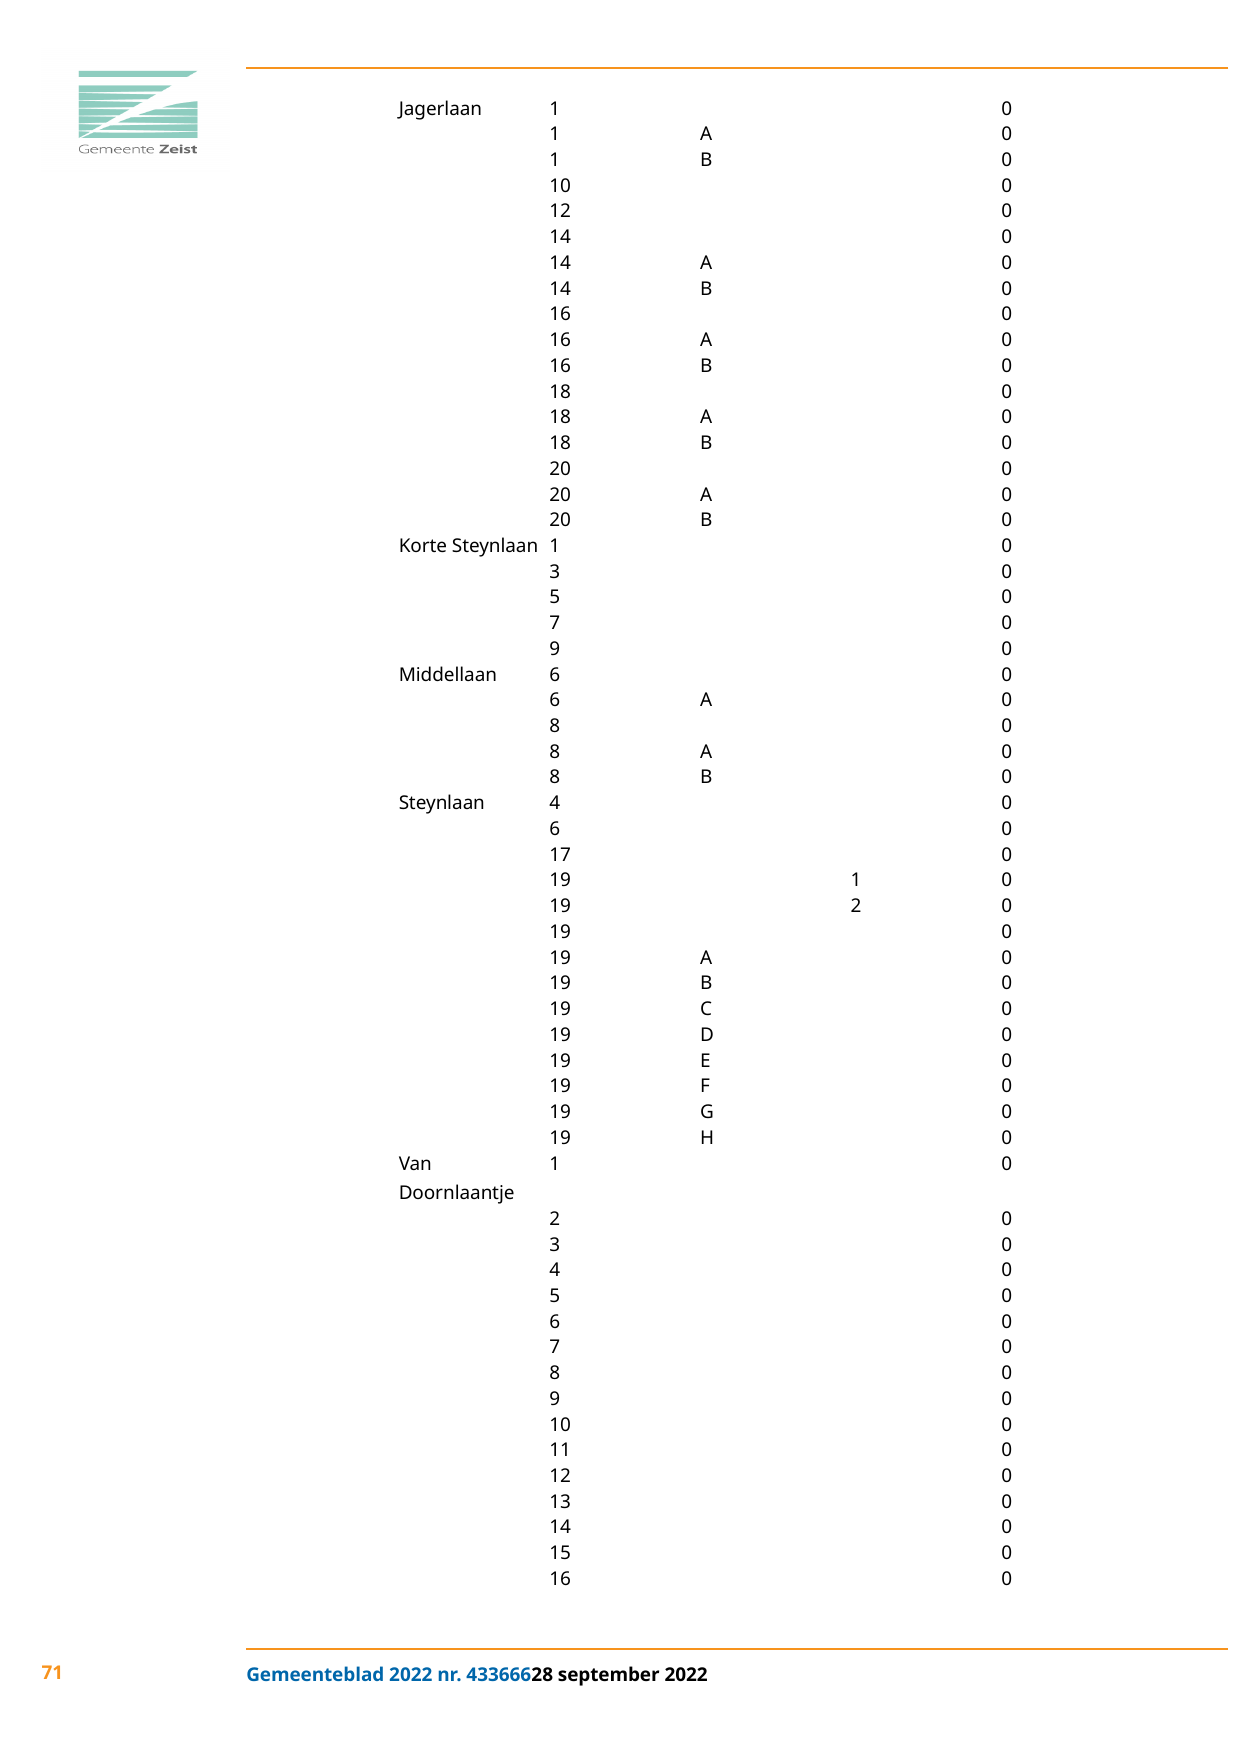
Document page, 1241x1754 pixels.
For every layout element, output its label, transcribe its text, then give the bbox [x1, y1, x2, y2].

table_cell [399, 506, 549, 532]
table_cell Van Doornlaantje [399, 1150, 549, 1205]
table_cell [850, 1514, 1001, 1539]
table_cell [850, 326, 1001, 352]
table_cell [850, 378, 1001, 403]
table_cell [700, 867, 850, 892]
table_cell 12 [549, 1462, 700, 1488]
table_cell [248, 121, 398, 146]
table_cell 0 [1001, 198, 1152, 223]
table_cell [700, 172, 850, 198]
table_cell 0 [1001, 687, 1152, 712]
table_cell 8 [549, 1359, 700, 1385]
table_cell [700, 790, 850, 815]
table_cell Middellaan [399, 661, 549, 687]
table_cell [700, 918, 850, 944]
table_cell 0 [1001, 918, 1152, 944]
table_cell 0 [1001, 301, 1152, 326]
table_cell [399, 1308, 549, 1334]
table_cell [850, 1124, 1001, 1150]
table_cell [399, 1073, 549, 1098]
table_cell [399, 378, 549, 403]
table_cell [850, 1334, 1001, 1359]
table_cell [248, 429, 398, 455]
table_cell [850, 1462, 1001, 1488]
table_cell [399, 1256, 549, 1282]
table_cell 0 [1001, 378, 1152, 403]
table_cell 20 [549, 455, 700, 481]
table_cell [399, 1334, 549, 1359]
table_cell [850, 249, 1001, 275]
table_cell [399, 970, 549, 995]
table_cell [700, 841, 850, 867]
table_cell [399, 609, 549, 635]
table_cell 0 [1001, 790, 1152, 815]
table_cell [700, 301, 850, 326]
table_cell 0 [1001, 1256, 1152, 1282]
table_cell [399, 172, 549, 198]
table_cell [248, 893, 398, 918]
table_cell [850, 172, 1001, 198]
table_cell [399, 275, 549, 301]
table_cell 0 [1001, 1565, 1152, 1591]
table_cell [700, 1514, 850, 1539]
table_cell [248, 172, 398, 198]
table_cell [399, 404, 549, 429]
table_cell A [700, 738, 850, 764]
table_cell 0 [1001, 1488, 1152, 1514]
table_cell 0 [1001, 249, 1152, 275]
table_cell [850, 1231, 1001, 1256]
table_cell 9 [549, 1385, 700, 1411]
table_cell [850, 455, 1001, 481]
table_cell 16 [549, 1565, 700, 1591]
table_cell [248, 1308, 398, 1334]
table_cell 5 [549, 584, 700, 609]
table_cell 14 [549, 275, 700, 301]
table_cell [248, 532, 398, 558]
table_cell [850, 712, 1001, 738]
table_cell 16 [549, 301, 700, 326]
table_cell [248, 609, 398, 635]
table_cell [248, 712, 398, 738]
table_cell [248, 1282, 398, 1308]
table_cell [850, 1488, 1001, 1514]
table_cell [850, 95, 1001, 121]
table_cell 7 [549, 1334, 700, 1359]
table_cell 6 [549, 687, 700, 712]
table_cell 1 [549, 95, 700, 121]
table_cell 13 [549, 1488, 700, 1514]
table_cell B [700, 764, 850, 789]
table_cell [700, 1437, 850, 1462]
table_cell [850, 224, 1001, 249]
table_cell [248, 1073, 398, 1098]
table_cell 0 [1001, 584, 1152, 609]
table_cell [700, 1150, 850, 1205]
table_cell 14 [549, 249, 700, 275]
table_cell [850, 301, 1001, 326]
table_cell [850, 146, 1001, 172]
table_cell [700, 815, 850, 841]
table_cell [850, 198, 1001, 223]
table_cell 0 [1001, 1411, 1152, 1437]
table_cell [248, 95, 398, 121]
table_cell 0 [1001, 429, 1152, 455]
table_cell 0 [1001, 893, 1152, 918]
table_cell B [700, 146, 850, 172]
table_cell [399, 455, 549, 481]
table_cell 0 [1001, 1282, 1152, 1308]
table_cell 2 [850, 893, 1001, 918]
table_cell 8 [549, 738, 700, 764]
table_cell [850, 918, 1001, 944]
table_cell [248, 1359, 398, 1385]
table_cell 19 [549, 944, 700, 969]
table_cell [700, 584, 850, 609]
table_cell 19 [549, 1073, 700, 1098]
table_cell [248, 764, 398, 789]
table_cell [399, 687, 549, 712]
table_cell 18 [549, 429, 700, 455]
table_cell [399, 635, 549, 661]
table_cell [399, 764, 549, 789]
table_cell [850, 506, 1001, 532]
table_cell 0 [1001, 1047, 1152, 1072]
table_cell 18 [549, 378, 700, 403]
table_cell [248, 1565, 398, 1591]
table_cell 19 [549, 893, 700, 918]
table_cell G [700, 1098, 850, 1124]
table_cell [700, 1334, 850, 1359]
table_cell [700, 712, 850, 738]
table_cell [850, 532, 1001, 558]
table_cell [248, 1334, 398, 1359]
table_cell 19 [549, 970, 700, 995]
table_cell 0 [1001, 146, 1152, 172]
table_cell [850, 635, 1001, 661]
table_cell [850, 1047, 1001, 1072]
table_cell H [700, 1124, 850, 1150]
table_cell [850, 841, 1001, 867]
table_cell [850, 121, 1001, 146]
table_cell [399, 301, 549, 326]
table_cell [399, 1205, 549, 1231]
table_cell [399, 224, 549, 249]
table_cell A [700, 944, 850, 969]
table_cell 0 [1001, 1150, 1152, 1205]
table_cell 0 [1001, 1514, 1152, 1539]
table_cell [850, 1098, 1001, 1124]
table_cell [399, 121, 549, 146]
table_cell 8 [549, 764, 700, 789]
table_cell 0 [1001, 841, 1152, 867]
table_cell [850, 558, 1001, 584]
table_cell 19 [549, 867, 700, 892]
table_cell 0 [1001, 1334, 1152, 1359]
table_cell [248, 995, 398, 1021]
table_cell [850, 429, 1001, 455]
table_cell [850, 738, 1001, 764]
table_cell [700, 1411, 850, 1437]
table_cell [248, 970, 398, 995]
table_cell [248, 326, 398, 352]
table_cell A [700, 481, 850, 506]
table_cell [399, 352, 549, 378]
table_cell [399, 712, 549, 738]
table_cell 0 [1001, 815, 1152, 841]
table_cell 7 [549, 609, 700, 635]
table_cell [700, 1462, 850, 1488]
table_cell [850, 790, 1001, 815]
table_cell 0 [1001, 738, 1152, 764]
table_cell 16 [549, 326, 700, 352]
table_cell [700, 1256, 850, 1282]
table_cell [248, 918, 398, 944]
table_cell [700, 1385, 850, 1411]
table_cell [248, 1098, 398, 1124]
table_cell [248, 1514, 398, 1539]
table_cell [399, 249, 549, 275]
table_cell [399, 1462, 549, 1488]
table_cell [248, 1124, 398, 1150]
table_cell [248, 301, 398, 326]
table_cell 0 [1001, 1437, 1152, 1462]
table_cell [850, 1308, 1001, 1334]
table_cell 0 [1001, 970, 1152, 995]
table_cell [700, 635, 850, 661]
table_cell [700, 661, 850, 687]
table_cell 19 [549, 1098, 700, 1124]
table_cell Steynlaan [399, 790, 549, 815]
table_cell B [700, 429, 850, 455]
table_cell [248, 404, 398, 429]
table_cell [850, 687, 1001, 712]
table_cell 0 [1001, 455, 1152, 481]
table_cell [850, 1437, 1001, 1462]
table_cell [850, 404, 1001, 429]
table_cell 0 [1001, 404, 1152, 429]
table_cell B [700, 506, 850, 532]
table_cell 19 [549, 918, 700, 944]
table_cell [399, 1565, 549, 1591]
table_cell 20 [549, 506, 700, 532]
table_cell [248, 1047, 398, 1072]
table_cell [248, 378, 398, 403]
table_cell 1 [549, 146, 700, 172]
table_cell [248, 146, 398, 172]
table_cell [850, 1565, 1001, 1591]
table_cell 0 [1001, 172, 1152, 198]
table_cell [850, 1021, 1001, 1047]
table_cell [700, 558, 850, 584]
table_cell [399, 867, 549, 892]
table_cell [399, 146, 549, 172]
table_cell [248, 687, 398, 712]
table_cell B [700, 275, 850, 301]
table_cell 2 [549, 1205, 700, 1231]
table_cell [399, 558, 549, 584]
table_cell [399, 1047, 549, 1072]
table_cell [248, 841, 398, 867]
table_cell A [700, 121, 850, 146]
table_cell [850, 815, 1001, 841]
table_cell [700, 1308, 850, 1334]
table_cell [700, 609, 850, 635]
table_cell [248, 198, 398, 223]
table_cell [399, 481, 549, 506]
table_cell [399, 918, 549, 944]
table_cell 0 [1001, 661, 1152, 687]
table_cell [248, 224, 398, 249]
table_cell 10 [549, 1411, 700, 1437]
table_cell [248, 1231, 398, 1256]
table_cell 0 [1001, 352, 1152, 378]
table_cell 11 [549, 1437, 700, 1462]
table_cell [248, 455, 398, 481]
table_cell 1 [549, 121, 700, 146]
table_cell A [700, 326, 850, 352]
table_cell 1 [549, 532, 700, 558]
table_cell [399, 1514, 549, 1539]
table_cell [399, 995, 549, 1021]
table_cell [248, 790, 398, 815]
table_cell [700, 1359, 850, 1385]
table_cell [850, 481, 1001, 506]
table_cell [700, 1565, 850, 1591]
table_cell [399, 944, 549, 969]
table_cell [399, 1282, 549, 1308]
table_cell [700, 1540, 850, 1565]
table_cell Jagerlaan [399, 95, 549, 121]
table_cell [248, 661, 398, 687]
table_cell 0 [1001, 1073, 1152, 1098]
table_cell 3 [549, 558, 700, 584]
table_cell 0 [1001, 944, 1152, 969]
table_cell [850, 584, 1001, 609]
picture [41, 47, 231, 172]
table_cell [700, 1282, 850, 1308]
table_cell 0 [1001, 481, 1152, 506]
table_cell 0 [1001, 609, 1152, 635]
table_cell 0 [1001, 1308, 1152, 1334]
table_cell 6 [549, 661, 700, 687]
table_cell [248, 249, 398, 275]
table_cell [248, 1256, 398, 1282]
table_cell 0 [1001, 1540, 1152, 1565]
table_cell [850, 1205, 1001, 1231]
table_cell [399, 893, 549, 918]
table_cell 1 [850, 867, 1001, 892]
table_cell [248, 1540, 398, 1565]
table_cell 0 [1001, 1385, 1152, 1411]
table_cell [850, 1150, 1001, 1205]
table_cell 0 [1001, 635, 1152, 661]
table_cell [248, 506, 398, 532]
table_cell 9 [549, 635, 700, 661]
table_cell [850, 1256, 1001, 1282]
table_cell [700, 1488, 850, 1514]
table_cell [248, 1411, 398, 1437]
table_cell [248, 1385, 398, 1411]
table_cell [850, 1282, 1001, 1308]
table_cell [399, 738, 549, 764]
table_cell 18 [549, 404, 700, 429]
table_cell [248, 584, 398, 609]
table_cell [700, 95, 850, 121]
table_cell Korte Steynlaan [399, 532, 549, 558]
table_cell 15 [549, 1540, 700, 1565]
table_cell [248, 1205, 398, 1231]
table_cell B [700, 970, 850, 995]
table_cell 19 [549, 1021, 700, 1047]
table_cell [850, 1540, 1001, 1565]
table_cell 0 [1001, 764, 1152, 789]
table_cell [399, 1411, 549, 1437]
table_cell F [700, 1073, 850, 1098]
table_cell [700, 224, 850, 249]
table_cell [399, 1437, 549, 1462]
table_cell 3 [549, 1231, 700, 1256]
table_cell [850, 970, 1001, 995]
table_cell 0 [1001, 867, 1152, 892]
table_cell [248, 558, 398, 584]
table_cell 0 [1001, 532, 1152, 558]
table_cell A [700, 404, 850, 429]
table_cell 0 [1001, 1359, 1152, 1385]
table_cell 0 [1001, 1124, 1152, 1150]
table_cell 0 [1001, 1098, 1152, 1124]
table_cell [248, 1462, 398, 1488]
table_cell C [700, 995, 850, 1021]
table_cell [248, 815, 398, 841]
table_cell [248, 352, 398, 378]
table_cell [248, 635, 398, 661]
table_cell 0 [1001, 995, 1152, 1021]
table_cell 0 [1001, 95, 1152, 121]
table_cell [399, 1021, 549, 1047]
table_cell [700, 532, 850, 558]
table_cell 6 [549, 815, 700, 841]
table_cell 4 [549, 1256, 700, 1282]
table_cell 20 [549, 481, 700, 506]
table_cell 19 [549, 995, 700, 1021]
table_cell [399, 1124, 549, 1150]
table_cell 4 [549, 790, 700, 815]
table_cell [850, 1385, 1001, 1411]
table_cell [850, 944, 1001, 969]
table_cell 6 [549, 1308, 700, 1334]
table_cell [248, 275, 398, 301]
table_cell 19 [549, 1047, 700, 1072]
table_cell 12 [549, 198, 700, 223]
table_cell 0 [1001, 275, 1152, 301]
table_cell [700, 893, 850, 918]
table_cell 0 [1001, 1231, 1152, 1256]
table_cell [850, 1359, 1001, 1385]
table_cell [399, 1231, 549, 1256]
table_cell [399, 326, 549, 352]
table_cell [399, 429, 549, 455]
table_cell 17 [549, 841, 700, 867]
table_cell 0 [1001, 1021, 1152, 1047]
table_cell [399, 841, 549, 867]
table_cell [850, 995, 1001, 1021]
table_cell 8 [549, 712, 700, 738]
table_cell [248, 944, 398, 969]
table_cell [248, 867, 398, 892]
table_cell D [700, 1021, 850, 1047]
table_cell [700, 1205, 850, 1231]
table_cell [399, 1359, 549, 1385]
table_cell B [700, 352, 850, 378]
table_cell 10 [549, 172, 700, 198]
table_cell [399, 1098, 549, 1124]
table_cell [248, 481, 398, 506]
table_cell 0 [1001, 121, 1152, 146]
table_cell 19 [549, 1124, 700, 1150]
table_cell [850, 1073, 1001, 1098]
table_cell [850, 275, 1001, 301]
table_cell 0 [1001, 506, 1152, 532]
table_cell [248, 1488, 398, 1514]
table_cell [399, 1540, 549, 1565]
table_cell [850, 1411, 1001, 1437]
table_cell [248, 1021, 398, 1047]
table_cell 0 [1001, 224, 1152, 249]
table_cell 1 [549, 1150, 700, 1205]
table_cell 5 [549, 1282, 700, 1308]
table_cell 0 [1001, 558, 1152, 584]
table_cell [399, 198, 549, 223]
table_cell [399, 584, 549, 609]
table_cell [850, 352, 1001, 378]
table_cell 0 [1001, 1462, 1152, 1488]
table_cell [248, 738, 398, 764]
table_cell 0 [1001, 712, 1152, 738]
table_cell [850, 764, 1001, 789]
table_cell [248, 1150, 398, 1205]
table_cell 0 [1001, 1205, 1152, 1231]
table_cell [399, 1385, 549, 1411]
table_cell [399, 1488, 549, 1514]
table_cell E [700, 1047, 850, 1072]
table_cell [850, 609, 1001, 635]
table_cell [700, 1231, 850, 1256]
table_cell [850, 661, 1001, 687]
table_cell [700, 455, 850, 481]
table_cell [399, 815, 549, 841]
table_cell [700, 378, 850, 403]
table_cell 14 [549, 1514, 700, 1539]
table_cell 14 [549, 224, 700, 249]
table_cell 0 [1001, 326, 1152, 352]
table_cell A [700, 249, 850, 275]
table_cell 16 [549, 352, 700, 378]
table_cell A [700, 687, 850, 712]
table_cell [700, 198, 850, 223]
table_cell [248, 1437, 398, 1462]
